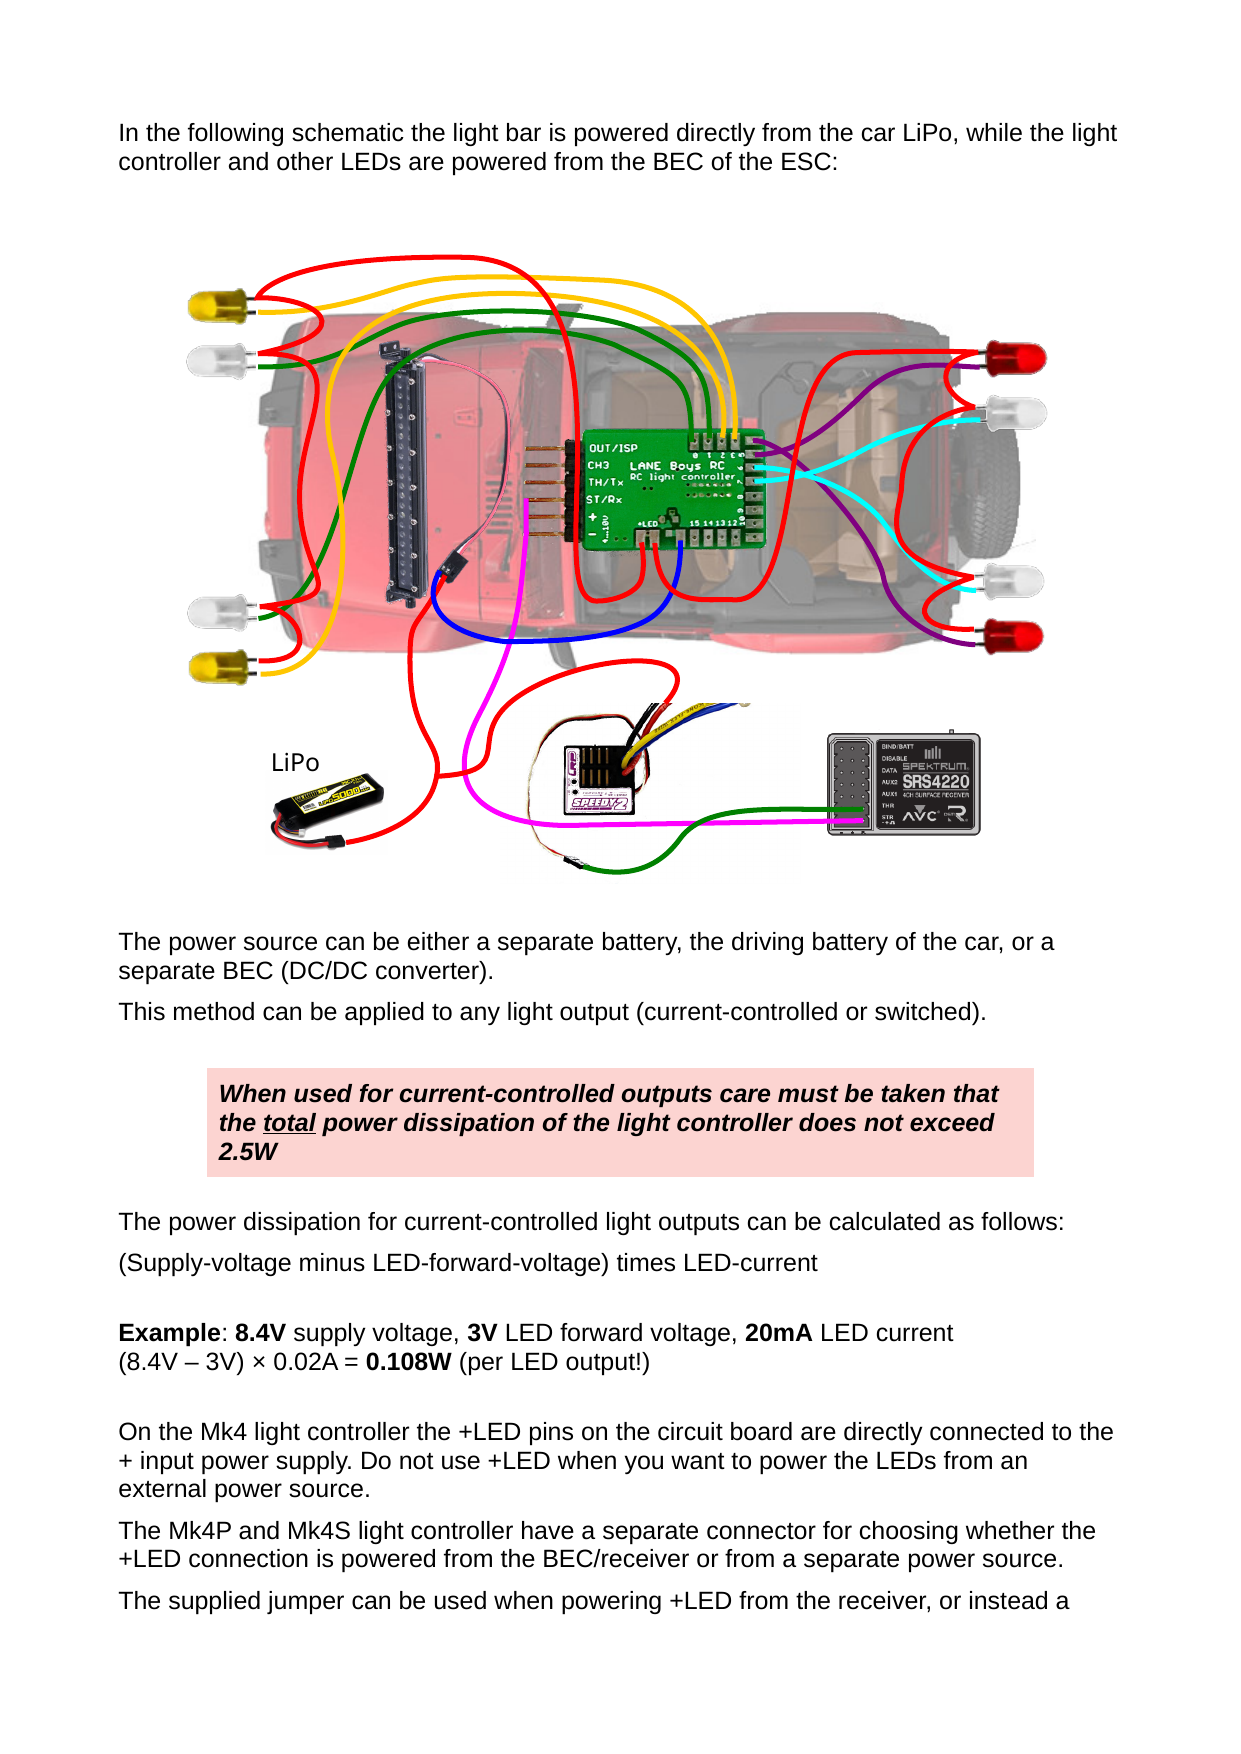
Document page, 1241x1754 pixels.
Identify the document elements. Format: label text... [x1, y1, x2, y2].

text The power dissipation for current-controlled light outputs can be calculated as follows: [118, 1207, 1122, 1236]
text In the following schematic the light bar is powered directly from the car LiPo, while the light controller and other LEDs are powered from the BEC of the ESC: [118, 118, 1122, 176]
text (8.4V – 3V) × 0.02A = 0.108W (per LED output!) [118, 1347, 1122, 1376]
text Example: 8.4V supply voltage, 3V LED forward voltage, 20mA LED current [118, 1318, 1122, 1347]
text The supplied jumper can be used when powering +LED from the receiver, or instead a [118, 1586, 1122, 1614]
text When used for current-controlled outputs care must be taken that the total power dissipation of the light controller does not exceed 2.5W [207, 1068, 1034, 1177]
text (Supply-voltage minus LED-forward-voltage) times LED-current [118, 1248, 1122, 1277]
text This method can be applied to any light output (current-controlled or switched). [118, 997, 1122, 1026]
text The power source can be either a separate battery, the driving battery of the car, or a separate BEC (DC/DC converter). [118, 188, 1122, 984]
text On the Mk4 light controller the +LED pins on the circuit board are directly connected to the + input power supply. Do not use +LED when you want to power the LEDs from an external power source. [118, 1417, 1122, 1503]
text The Mk4P and Mk4S light controller have a separate connector for choosing whether the +LED connection is powered from the BEC/receiver or from a separate power source. [118, 1516, 1122, 1573]
